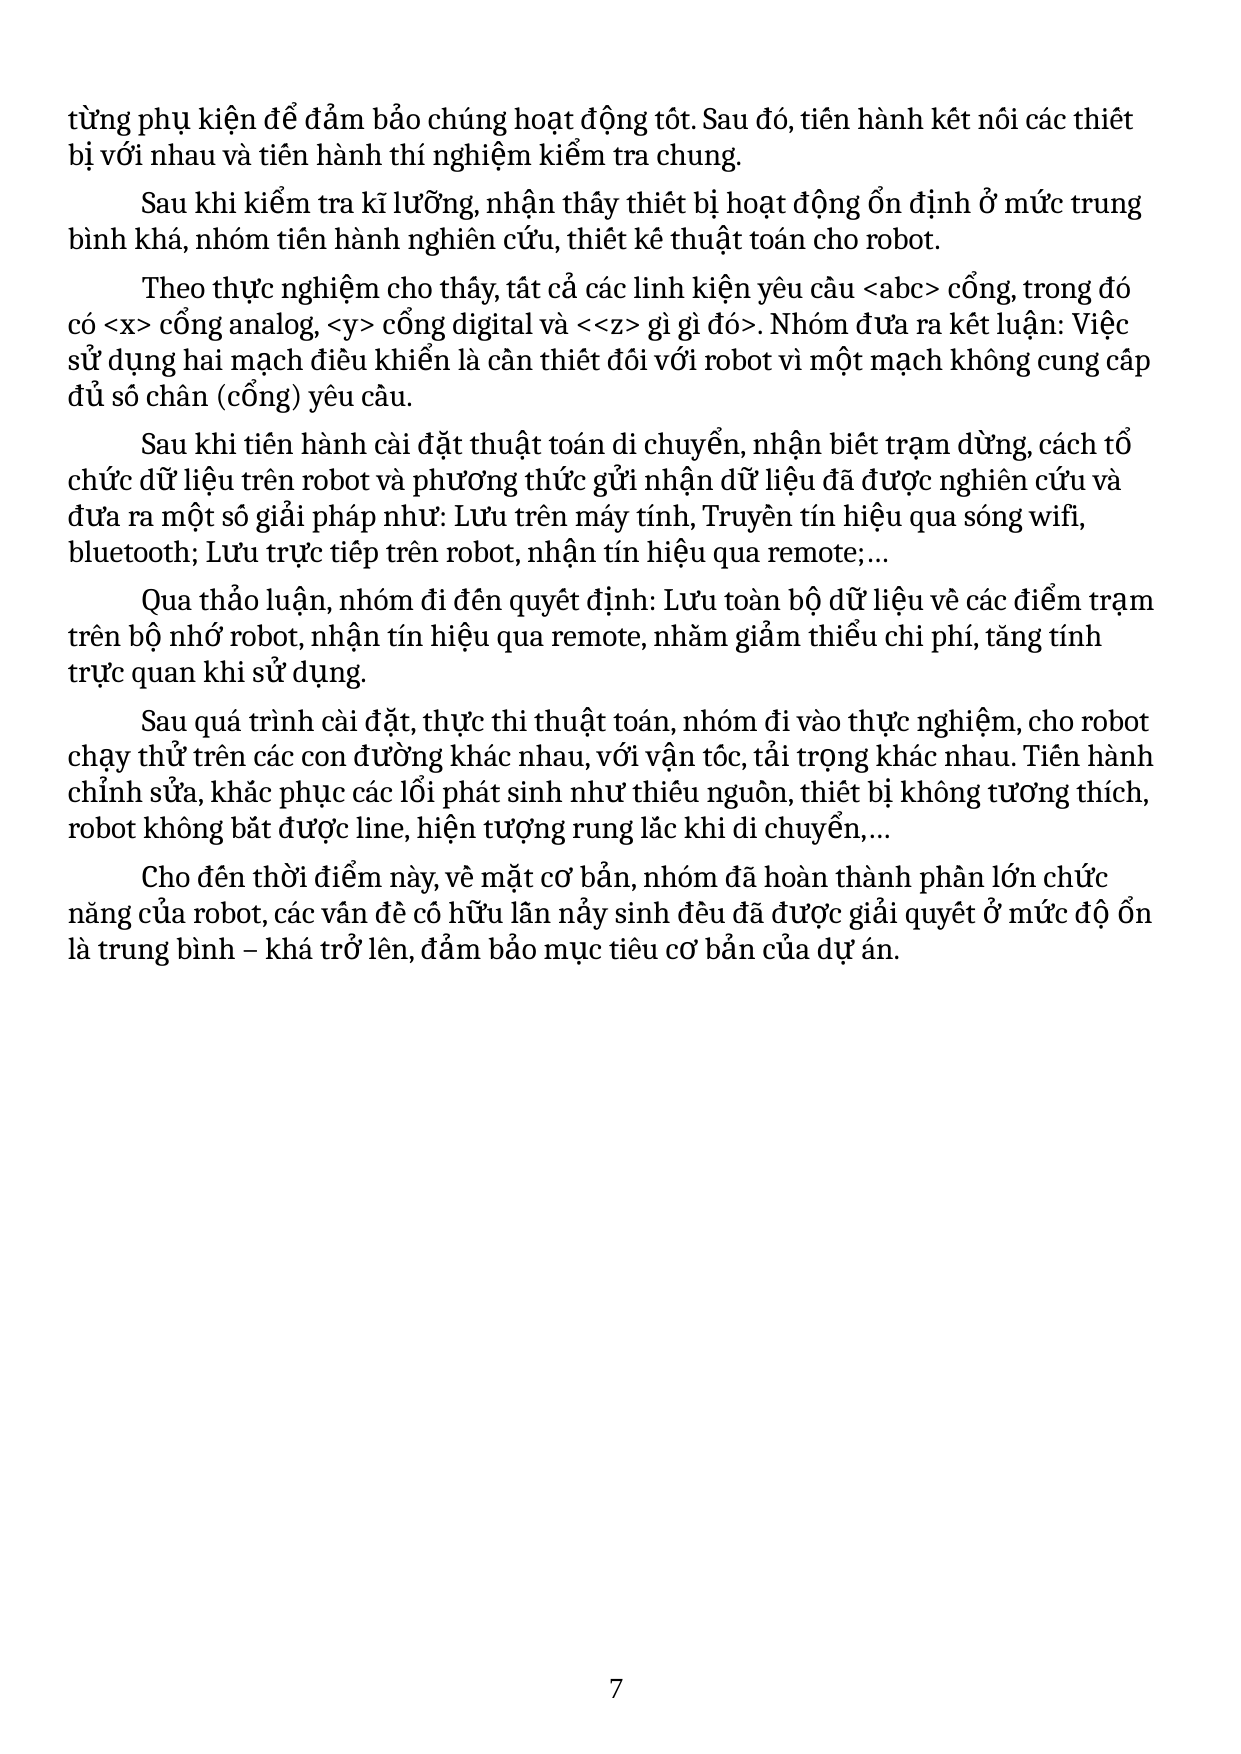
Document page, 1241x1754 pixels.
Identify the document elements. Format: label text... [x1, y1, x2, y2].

text Qua thảo luận, nhóm đi đến quyết định: Lưu toàn bộ dữ liệu về các điểm trạm trên bộ nhớ robot, nhận tín hiệu qua remote, nhằm giảm thiểu chi phí, tăng tính trực quan khi sử dụng. [68, 582, 1164, 690]
text Sau khi kiểm tra kĩ lưỡng, nhận thấy thiết bị hoạt động ổn định ở mức trung bình khá, nhóm tiến hành nghiên cứu, thiết kế thuật toán cho robot. [68, 186, 1164, 257]
text Sau khi tiến hành cài đặt thuật toán di chuyển, nhận biết trạm dừng, cách tổ chức dữ liệu trên robot và phương thức gửi nhận dữ liệu đã được nghiên cứu và đưa ra một số giải pháp như: Lưu trên máy tính, Truyền tín hiệu qua sóng wifi, bluetooth; Lưu trực tiếp trên robot, nhận tín hiệu qua remote;… [68, 426, 1164, 570]
text từng phụ kiện để đảm bảo chúng hoạt động tốt. Sau đó, tiến hành kết nối các thiết bị với nhau và tiến hành thí nghiệm kiểm tra chung. [68, 101, 1164, 173]
text Cho đến thời điểm này, về mặt cơ bản, nhóm đã hoàn thành phần lớn chức năng của robot, các vấn đề cố hữu lẫn nảy sinh đều đã được giải quyết ở mức độ ổn là trung bình – khá trở lên, đảm bảo mục tiêu cơ bản của dự án. [68, 859, 1164, 967]
text Theo thực nghiệm cho thấy, tất cả các linh kiện yêu cầu <abc> cổng, trong đó có <x> cổng analog, <y> cổng digital và <<z> gì gì đó>. Nhóm đưa ra kết luận: Việc sử dụng hai mạch điều khiển là cần thiết đối với robot vì một mạch không cung cấp đủ số chân (cổng) yêu cầu. [68, 270, 1164, 414]
text Sau quá trình cài đặt, thực thi thuật toán, nhóm đi vào thực nghiệm, cho robot chạy thử trên các con đường khác nhau, với vận tốc, tải trọng khác nhau. Tiến hành chỉnh sửa, khắc phục các lổi phát sinh như thiếu nguồn, thiết bị không tương thích, robot không bắt được line, hiện tượng rung lắc khi di chuyển,… [68, 703, 1164, 847]
